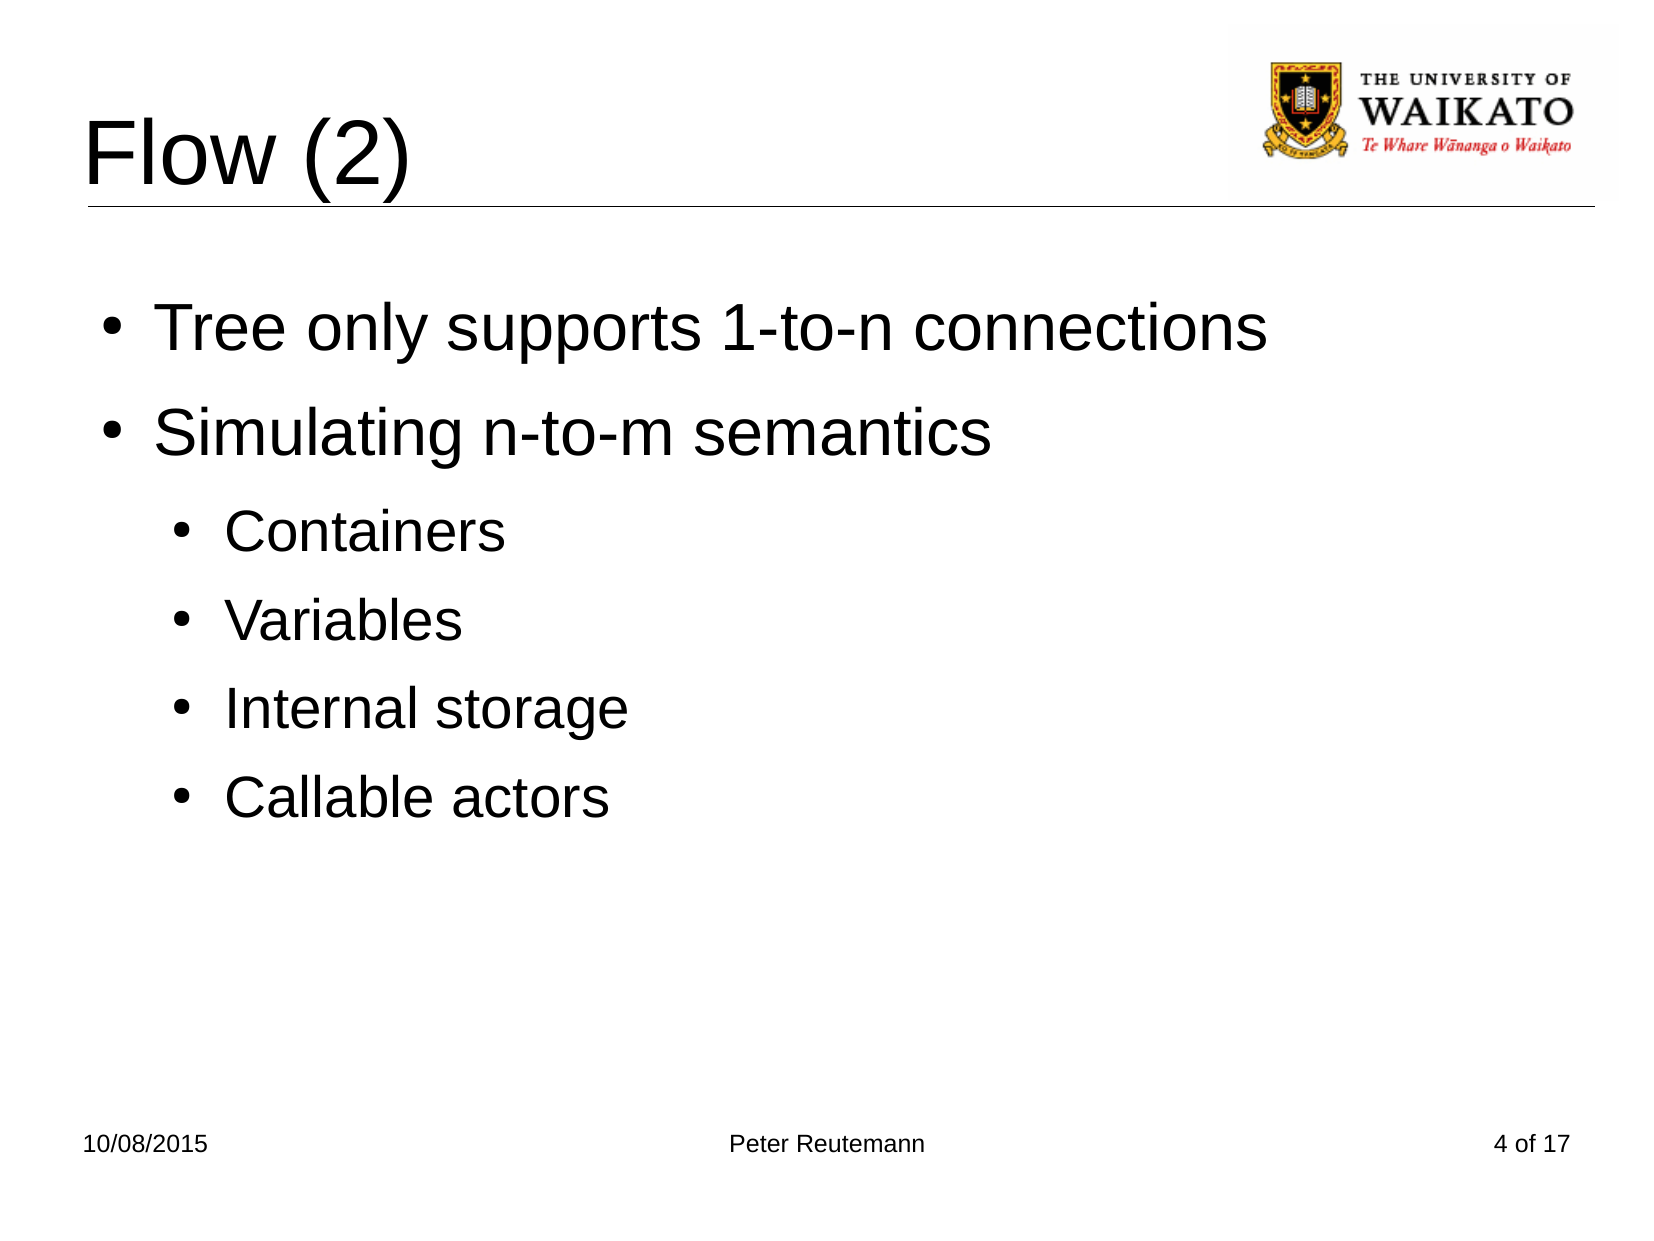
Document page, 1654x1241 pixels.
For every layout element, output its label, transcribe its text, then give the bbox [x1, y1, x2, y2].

list Tree only supports 1-to-n connections Simulating n-to-m semantics Containers Variables Internal storage Callable actors [82, 290, 1571, 1010]
title Flow (2) [82, 49, 1571, 257]
picture [1228, 24, 1619, 201]
